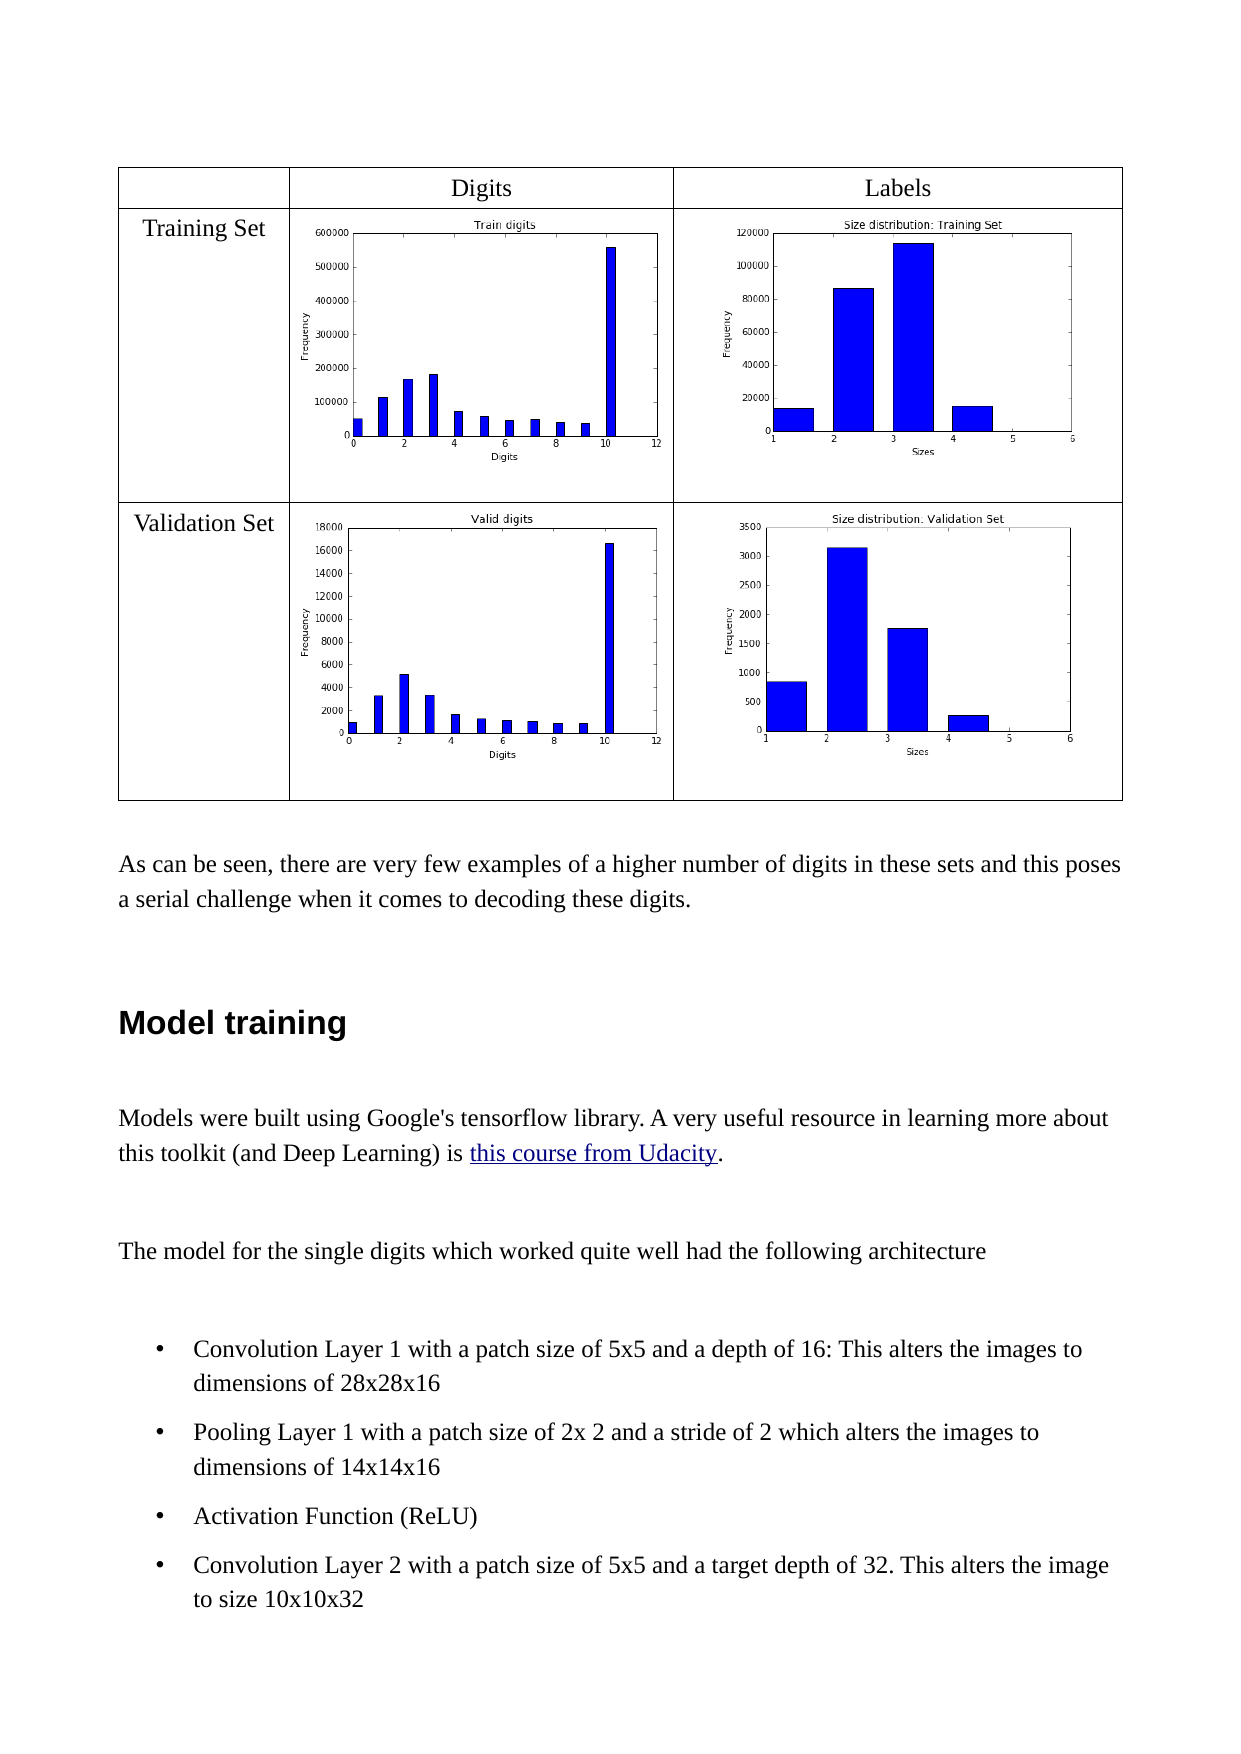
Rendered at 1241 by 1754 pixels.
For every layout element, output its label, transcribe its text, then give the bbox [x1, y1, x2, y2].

list Convolution Layer 1 with a patch size of 5x5 and a depth of 16: This alters the images to dimensions of 28x28x16 [156, 1334, 1122, 1397]
table_cell Training Set [119, 209, 289, 502]
table_cell [674, 503, 1122, 800]
table_header [119, 168, 289, 207]
text Models were built using Google's tensorflow library. A very useful resource in learning more about this toolkit (and Deep Learning) is this course from Udacity. [118, 1103, 1122, 1166]
text The model for the single digits which worked quite well had the following architecture [118, 1236, 1122, 1264]
picture [718, 507, 1078, 763]
table_cell Validation Set [119, 503, 289, 800]
table_cell [290, 503, 673, 800]
table_cell [674, 209, 1122, 502]
picture [294, 213, 668, 468]
list Pooling Layer 1 with a patch size of 2x 2 and a stride of 2 which alters the images to dimensions of 14x14x16 [156, 1417, 1122, 1481]
table_header Digits [290, 168, 673, 207]
picture [716, 213, 1080, 463]
table_header Labels [674, 168, 1122, 207]
text As can be seen, there are very few examples of a higher number of digits in these sets and this poses a serial challenge when it comes to decoding these digits. [118, 849, 1122, 913]
table_cell [290, 209, 673, 502]
picture [294, 507, 668, 766]
list Convolution Layer 2 with a patch size of 5x5 and a target depth of 32. This alters the image to size 10x10x32 [156, 1550, 1122, 1613]
subtitle Model training [118, 1003, 1122, 1042]
list Activation Function (ReLU) [156, 1501, 1122, 1530]
